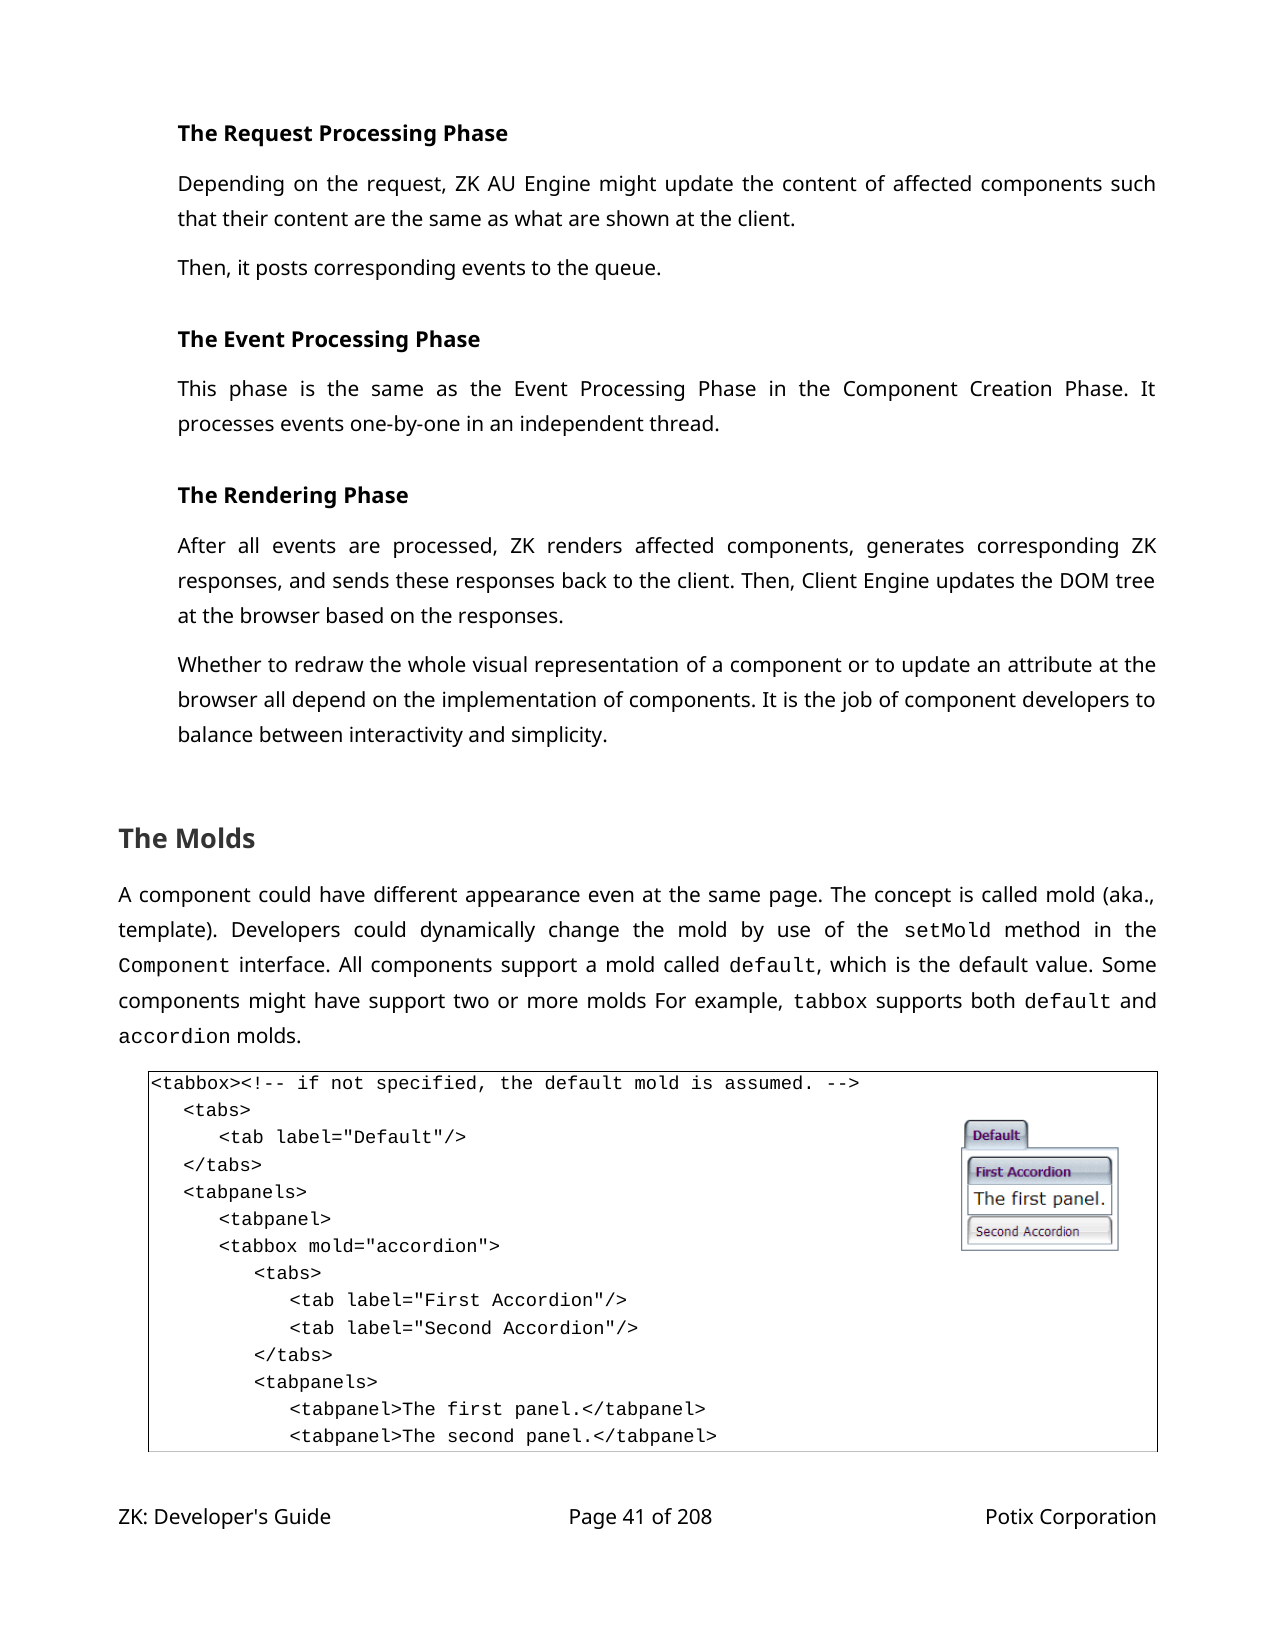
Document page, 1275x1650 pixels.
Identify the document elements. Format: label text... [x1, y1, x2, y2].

text Then, it posts corresponding events to the queue. [177, 253, 1157, 281]
text This phase is the same as the Event Processing Phase in the Component Creation Phase. It processes events one-by-one in an independent thread. [177, 374, 1157, 438]
text <tabpanels> [149, 1179, 958, 1204]
text <tabs> [149, 1261, 1157, 1285]
text [1127, 1179, 1157, 1204]
text [1127, 1207, 1157, 1231]
text <tabpanels> [149, 1370, 1157, 1394]
text </tabs> [149, 1152, 958, 1177]
text <tabbox><!-- if not specified, the default mold is assumed. --> [149, 1072, 1157, 1095]
subtitle The Request Processing Phase [177, 118, 1157, 148]
picture [958, 1116, 1127, 1255]
text [1127, 1152, 1157, 1177]
text <tabpanel>The second panel.</tabpanel> [149, 1424, 1157, 1451]
text A component could have different appearance even at the same page. The concept is called mold (aka., template). Developers could dynamically change the mold by use of the setMold method in the Component interface. All components support a mold called default, which is the default value. Some components might have support two or more molds For example, tabbox supports both default and accordion molds. [118, 880, 1157, 1050]
text <tabbox mold="accordion"> [149, 1234, 1157, 1258]
text Depending on the request, ZK AU Engine might update the content of affected components such that their content are the same as what are shown at the client. [177, 169, 1157, 232]
text [1127, 1125, 1157, 1149]
text After all events are processed, ZK renders affected components, generates corresponding ZK responses, and sends these responses back to the client. Then, Client Engine updates the DOM tree at the browser based on the responses. [177, 531, 1157, 629]
subtitle The Molds [118, 819, 1157, 856]
text <tab label="Second Accordion"/> [149, 1316, 1157, 1340]
text </tabs> [149, 1343, 1157, 1367]
subtitle The Event Processing Phase [177, 323, 1157, 353]
text <tabpanel> [149, 1207, 958, 1231]
subtitle The Rendering Phase [177, 480, 1157, 510]
text <tab label="First Accordion"/> [149, 1288, 1157, 1313]
text Whether to redraw the whole visual representation of a component or to update an attribute at the browser all depend on the implementation of components. It is the job of component developers to balance between interactivity and simplicity. [177, 650, 1157, 749]
text <tabs> [149, 1098, 1157, 1122]
text <tab label="Default"/> [149, 1125, 958, 1149]
text <tabpanel>The first panel.</tabpanel> [149, 1397, 1157, 1421]
